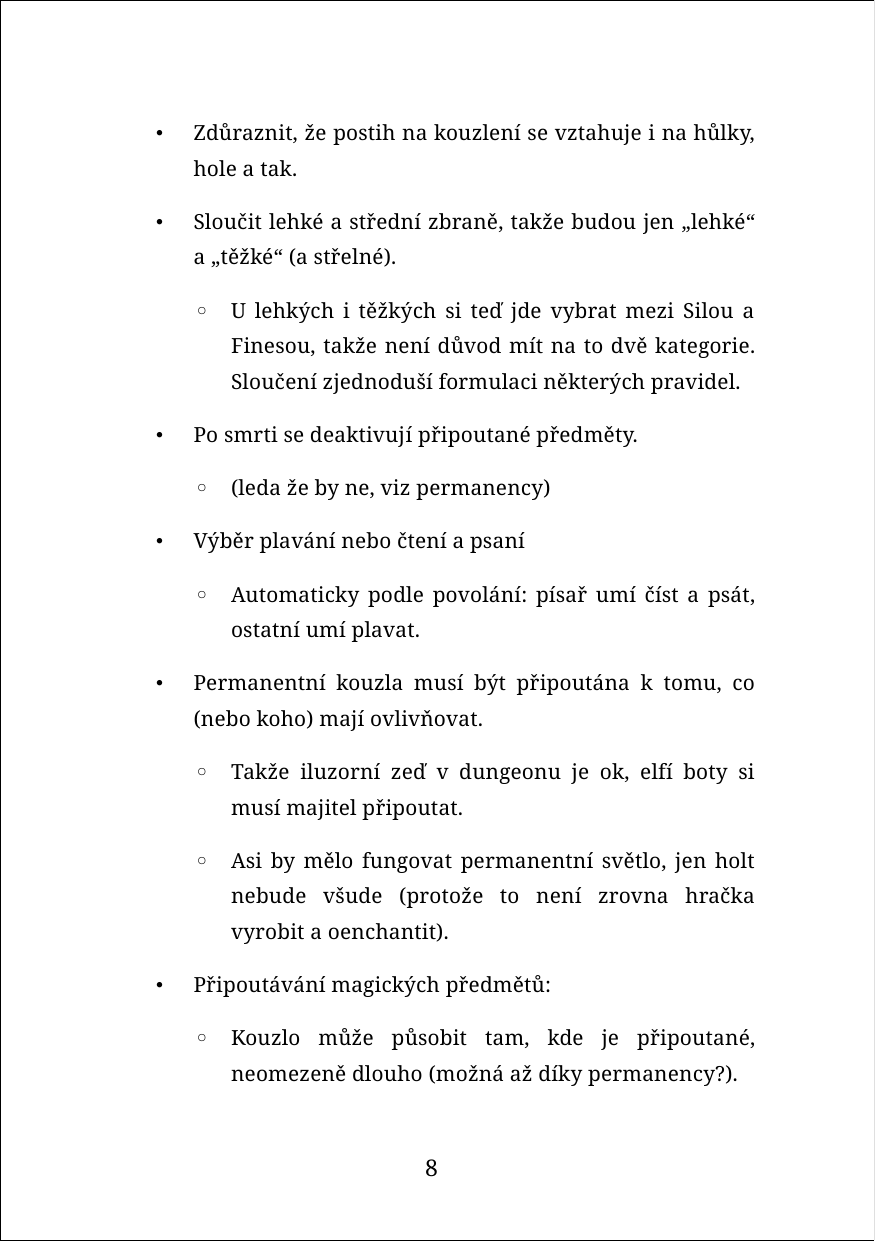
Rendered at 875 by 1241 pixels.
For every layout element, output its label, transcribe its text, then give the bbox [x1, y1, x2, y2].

list U lehkých i těžkých si teď jde vybrat mezi Silou a Finesou, takže není důvod mít na to dvě kategorie. Sloučení zjednoduší formulaci některých pravidel. [193, 296, 756, 395]
list Permanentní kouzla musí být připoutána k tomu, co (nebo koho) mají ovlivňovat. [156, 668, 756, 732]
list Takže iluzorní zeď v dungeonu je ok, elfí boty si musí majitel připoutat. [193, 757, 756, 821]
list Sloučit lehké a střední zbraně, takže budou jen „lehké“ a „těžké“ (a střelné). [156, 207, 756, 271]
list Kouzlo může působit tam, kde je připoutané, neomezeně dlouho (možná až díky permanency?). [193, 1023, 756, 1087]
list Po smrti se deaktivují připoutané předměty. [156, 420, 756, 448]
list Asi by mělo fungovat permanentní světlo, jen holt nebude všude (protože to není zrovna hračka vyrobit a oenchantit). [193, 846, 756, 945]
list Automaticky podle povolání: písař umí číst a psát, ostatní umí plavat. [193, 580, 756, 644]
list Zdůraznit, že postih na kouzlení se vztahuje i na hůlky, hole a tak. [156, 118, 756, 182]
list Výběr plavání nebo čtení a psaní [156, 526, 756, 555]
list Připoutávání magických předmětů: [156, 970, 756, 999]
list (leda že by ne, viz permanency) [193, 473, 756, 502]
